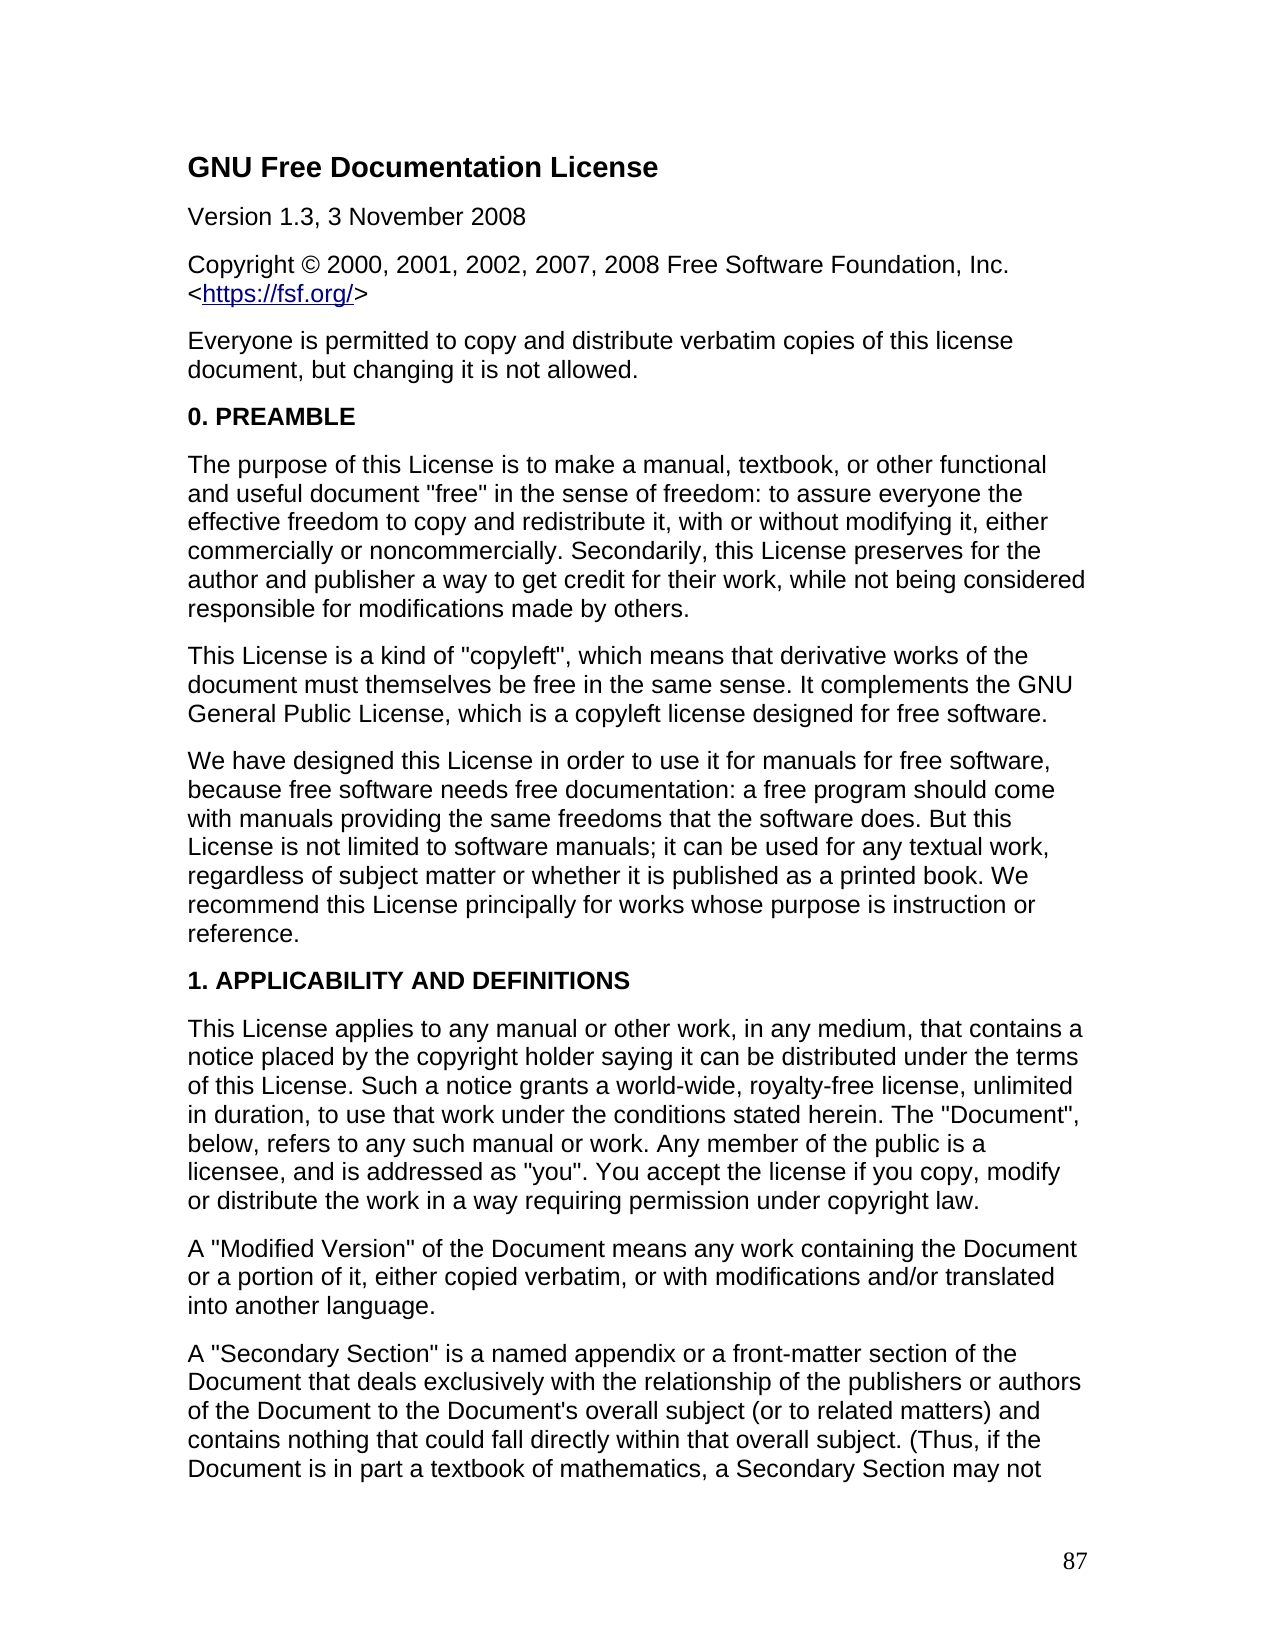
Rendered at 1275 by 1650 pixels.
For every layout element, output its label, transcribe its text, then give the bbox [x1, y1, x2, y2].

text The purpose of this License is to make a manual, textbook, or other functional and useful document "free" in the sense of freedom: to assure everyone the effective freedom to copy and redistribute it, with or without modifying it, either commercially or noncommercially. Secondarily, this License preserves for the author and publisher a way to get credit for their work, while not being considered responsible for modifications made by others. [187, 450, 1087, 622]
text 1. APPLICABILITY AND DEFINITIONS [187, 966, 1087, 995]
text Everyone is permitted to copy and distribute verbatim copies of this license document, but changing it is not allowed. [187, 326, 1087, 383]
text We have designed this License in order to use it for manuals for free software, because free software needs free documentation: a free program should come with manuals providing the same freedoms that the software does. But this License is not limited to software manuals; it can be used for any textual work, regardless of subject matter or whether it is published as a printed book. We recommend this License principally for works whose purpose is instruction or reference. [187, 746, 1087, 947]
text A "Secondary Section" is a named appendix or a front-matter section of the Document that deals exclusively with the relationship of the publishers or authors of the Document to the Document's overall subject (or to related matters) and contains nothing that could fall directly within that overall subject. (Thus, if the Document is in part a textbook of mathematics, a Secondary Section may not [187, 1338, 1087, 1482]
text This License is a kind of "copyleft", which means that derivative works of the document must themselves be free in the same sense. It complements the GNU General Public License, which is a copyleft license designed for free software. [187, 641, 1087, 727]
text This License applies to any manual or other work, in any medium, that contains a notice placed by the copyright holder saying it can be distributed under the terms of this License. Such a notice grants a world-wide, royalty-free license, unlimited in duration, to use that work under the conditions stated herein. The "Document", below, refers to any such manual or work. Any member of the public is a licensee, and is addressed as "you". You accept the license if you copy, modify or distribute the work in a way requiring permission under copyright law. [187, 1013, 1087, 1215]
text Version 1.3, 3 November 2008 [187, 202, 1087, 231]
text A "Modified Version" of the Document means any work containing the Document or a portion of it, either copied verbatim, or with modifications and/or translated into another language. [187, 1233, 1087, 1320]
text GNU Free Documentation License [187, 150, 1087, 183]
text 0. PREAMBLE [187, 402, 1087, 431]
text Copyright © 2000, 2001, 2002, 2007, 2008 Free Software Foundation, Inc. <https://fsf.org/> [187, 250, 1087, 307]
